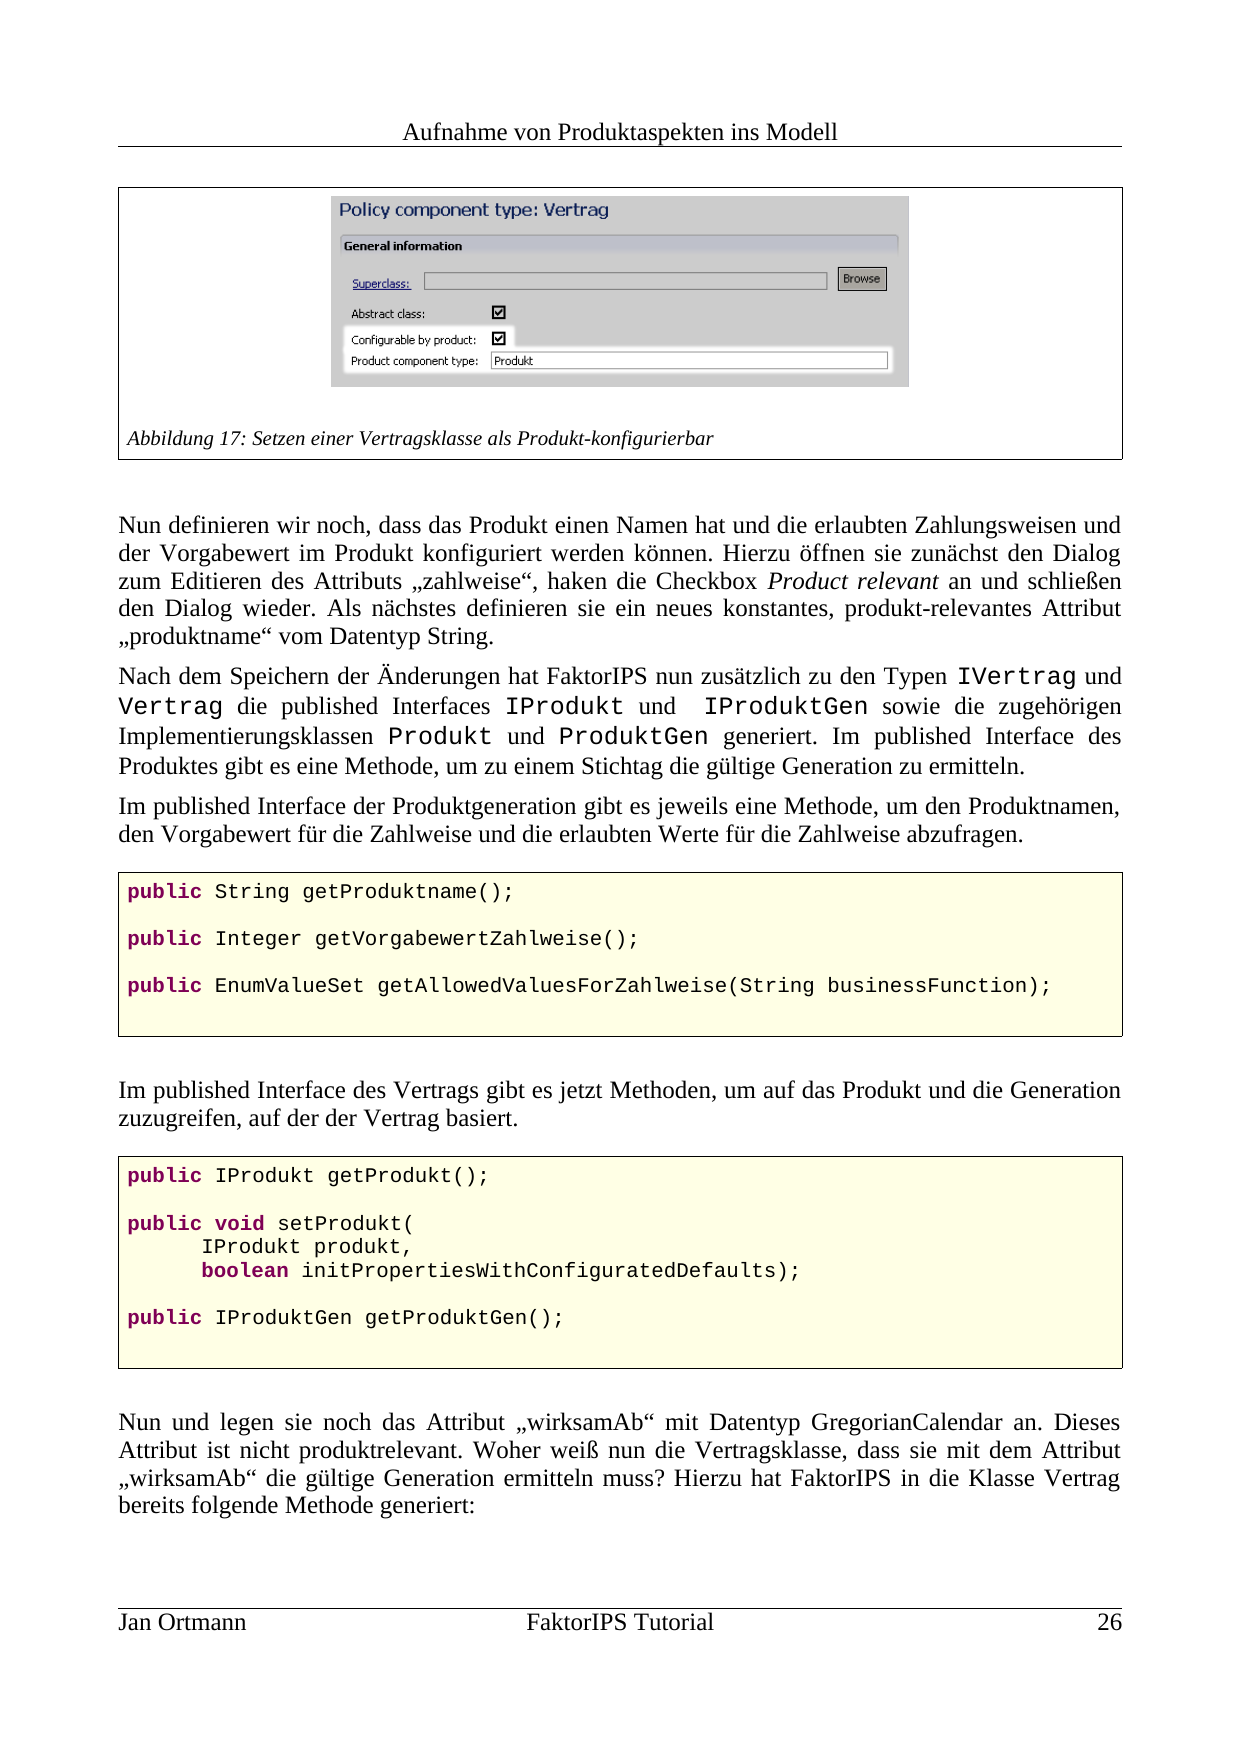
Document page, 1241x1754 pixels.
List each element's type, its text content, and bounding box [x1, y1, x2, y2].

text Nach dem Speichern der Änderungen hat FaktorIPS nun zusätzlich zu den Typen IVertrag und Vertrag die published Interfaces IProdukt und IProduktGen sowie die zugehörigen Implementierungsklassen Produkt und ProduktGen generiert. Im published Interface des Produktes gibt es eine Methode, um zu einem Stichtag die gültige Generation zu ermitteln. [118, 662, 1122, 779]
text boolean initPropertiesWithConfiguratedDefaults); [127, 1260, 1113, 1283]
text public IProdukt getProdukt(); [127, 1165, 1113, 1189]
text IProdukt produkt, [127, 1236, 1113, 1260]
text Im published Interface der Produktgeneration gibt es jeweils eine Methode, um den Produktnamen, den Vorgabewert für die Zahlweise und die erlaubten Werte für die Zahlweise abzufragen. [118, 792, 1122, 847]
text public String getProduktname(); [127, 881, 1113, 904]
text public Integer getVorgabewertZahlweise(); [127, 928, 1113, 952]
text Abbildung 17: Setzen einer Vertragsklasse als Produkt-konfigurierbar [127, 427, 1113, 450]
text public IProduktGen getProduktGen(); [127, 1307, 1113, 1331]
text Nun und legen sie noch das Attribut „wirksamAb“ mit Datentyp GregorianCalendar an. Dieses Attribut ist nicht produktrelevant. Woher weiß nun die Vertragsklasse, dass sie mit dem Attribut „wirksamAb“ die gültige Generation ermitteln muss? Hierzu hat FaktorIPS in die Klasse Vertrag bereits folgende Methode generiert: [118, 1408, 1122, 1519]
text public void setProdukt( [127, 1212, 1113, 1236]
text public EnumValueSet getAllowedValuesForZahlweise(String businessFunction); [127, 975, 1113, 999]
picture [331, 196, 909, 387]
text Nun definieren wir noch, dass das Produkt einen Namen hat und die erlaubten Zahlungsweisen und der Vorgabewert im Produkt konfiguriert werden können. Hierzu öffnen sie zunächst den Dialog zum Editieren des Attributs „zahlweise“, haken die Checkbox Product relevant an und schließen den Dialog wieder. Als nächstes definieren sie ein neues konstantes, produkt-relevantes Attribut „produktname“ vom Datentyp String. [118, 511, 1122, 650]
text Im published Interface des Vertrags gibt es jetzt Methoden, um auf das Produkt und die Generation zuzugreifen, auf der der Vertrag basiert. [118, 1076, 1122, 1132]
